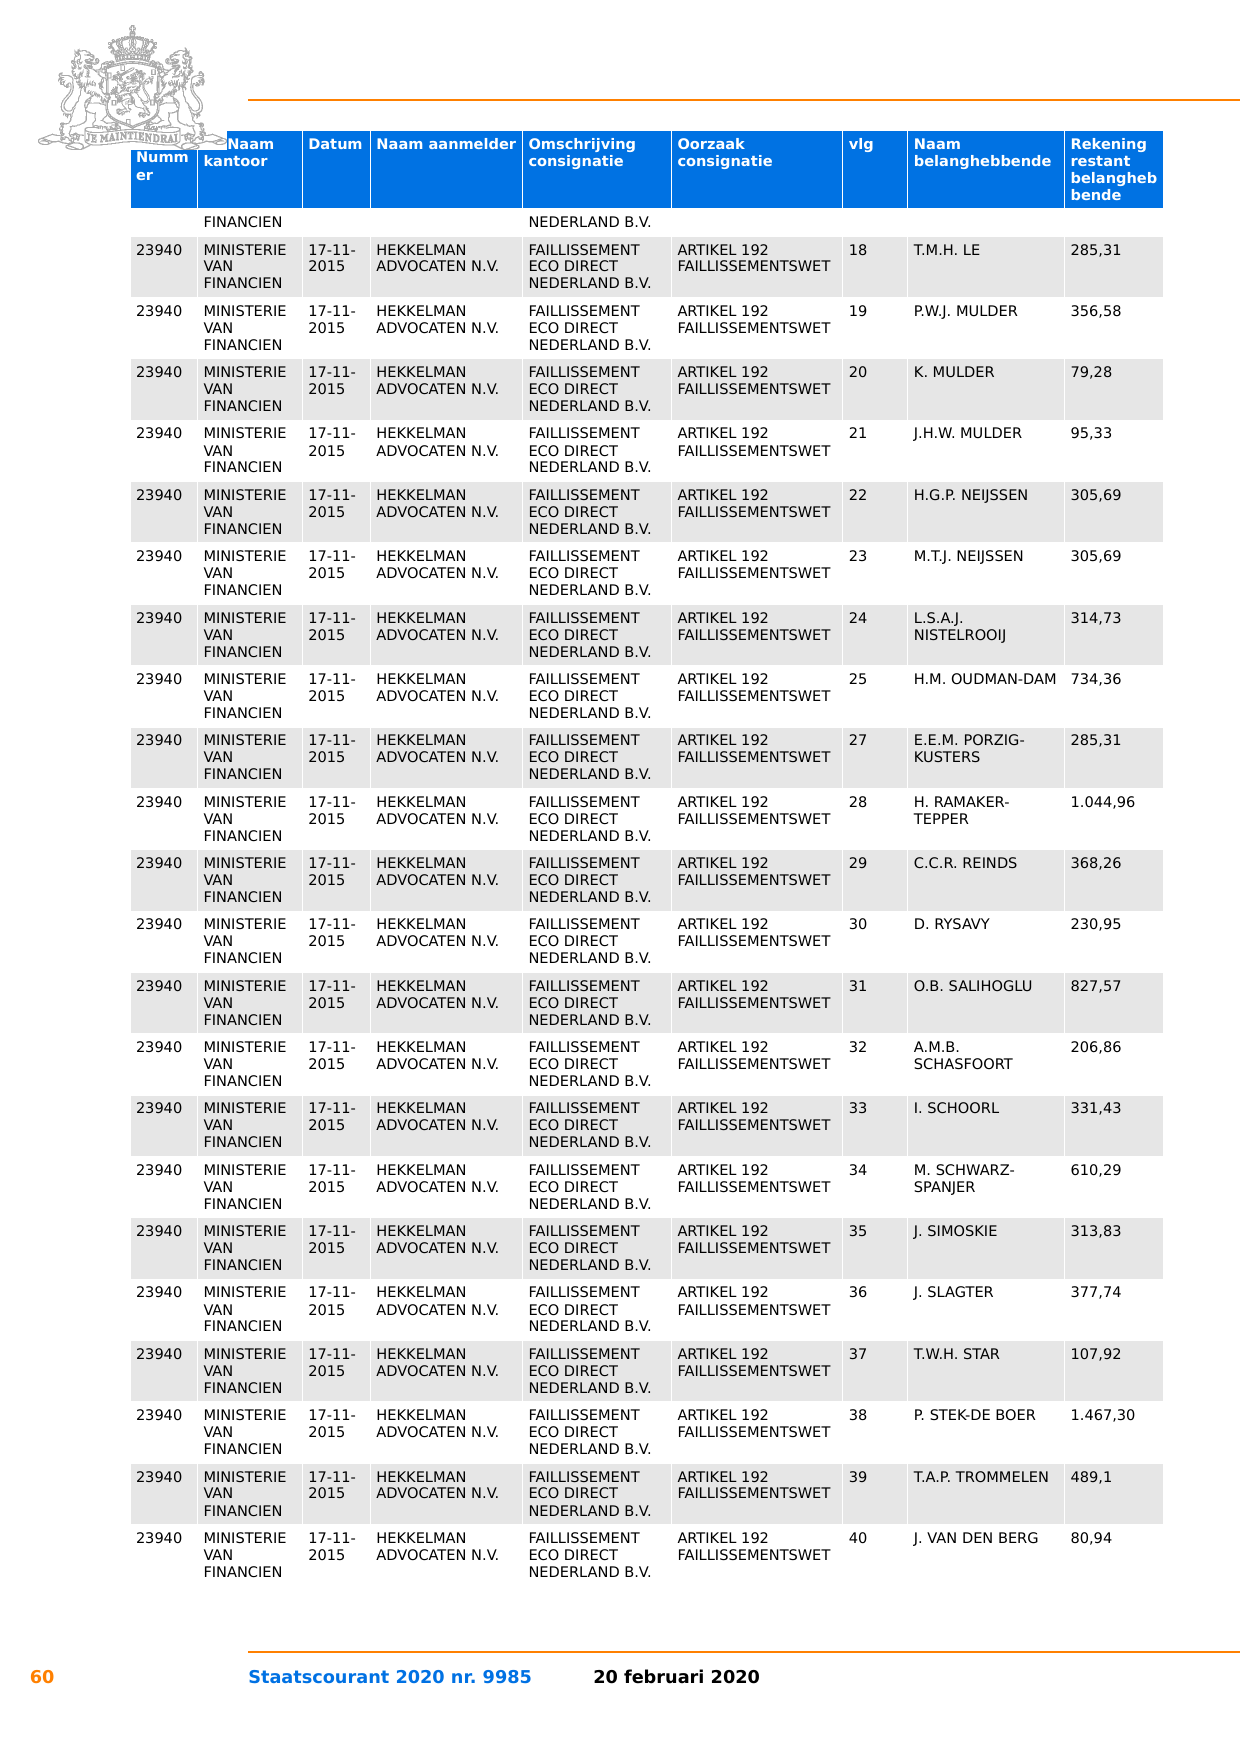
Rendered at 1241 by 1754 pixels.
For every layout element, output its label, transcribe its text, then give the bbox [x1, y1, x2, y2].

table_cell [908, 209, 1064, 236]
table_cell 36 [843, 1280, 907, 1340]
table_cell 17-11-2015 [303, 1096, 370, 1156]
table_cell 38 [843, 1403, 907, 1463]
table_cell FAILLISSEMENT ECO DIRECT NEDERLAND B.V. [523, 544, 671, 604]
table_cell 610,29 [1065, 1157, 1163, 1217]
table_header Omschrijving consignatie [523, 131, 671, 208]
table_cell [303, 209, 370, 236]
table_cell 23940 [131, 298, 197, 358]
table_cell 17-11-2015 [303, 1341, 370, 1401]
table_cell ARTIKEL 192 FAILLISSEMENTSWET [672, 1464, 842, 1524]
table_cell FAILLISSEMENT ECO DIRECT NEDERLAND B.V. [523, 421, 671, 481]
table_cell 20 [843, 359, 907, 420]
table_cell H.M. OUDMAN-DAM [908, 666, 1064, 726]
table_cell HEKKELMAN ADVOCATEN N.V. [371, 298, 522, 358]
table_cell P.W.J. MULDER [908, 298, 1064, 358]
table_cell 23940 [131, 1157, 197, 1217]
table_cell M.T.J. NEIJSSEN [908, 544, 1064, 604]
table_cell ARTIKEL 192 FAILLISSEMENTSWET [672, 544, 842, 604]
table_cell FAILLISSEMENT ECO DIRECT NEDERLAND B.V. [523, 912, 671, 972]
table_cell 24 [843, 605, 907, 665]
table_cell [843, 209, 907, 236]
table_cell M. SCHWARZ-SPANJER [908, 1157, 1064, 1217]
table_cell ARTIKEL 192 FAILLISSEMENTSWET [672, 1280, 842, 1340]
table_cell 29 [843, 850, 907, 911]
table_cell MINISTERIE VAN FINANCIEN [198, 1341, 302, 1401]
table_cell 23940 [131, 1403, 197, 1463]
table_cell J. SIMOSKIE [908, 1218, 1064, 1279]
table_cell T.A.P. TROMMELEN [908, 1464, 1064, 1524]
table_cell K. MULDER [908, 359, 1064, 420]
table_cell 18 [843, 237, 907, 297]
table_cell 305,69 [1065, 544, 1163, 604]
table_cell 23940 [131, 1525, 197, 1585]
table_cell 35 [843, 1218, 907, 1279]
table_cell HEKKELMAN ADVOCATEN N.V. [371, 1341, 522, 1401]
table_cell FAILLISSEMENT ECO DIRECT NEDERLAND B.V. [523, 1341, 671, 1401]
table_cell 368,26 [1065, 850, 1163, 911]
table_cell 23940 [131, 605, 197, 665]
table_cell 17-11-2015 [303, 728, 370, 788]
table_cell ARTIKEL 192 FAILLISSEMENTSWET [672, 482, 842, 542]
table_cell T.W.H. STAR [908, 1341, 1064, 1401]
table_cell NEDERLAND B.V. [523, 209, 671, 236]
table_cell HEKKELMAN ADVOCATEN N.V. [371, 421, 522, 481]
table_cell ARTIKEL 192 FAILLISSEMENTSWET [672, 1341, 842, 1401]
table_cell 1.044,96 [1065, 789, 1163, 849]
table_cell 17-11-2015 [303, 359, 370, 420]
table_cell 23940 [131, 544, 197, 604]
table_cell ARTIKEL 192 FAILLISSEMENTSWET [672, 359, 842, 420]
table_cell FAILLISSEMENT ECO DIRECT NEDERLAND B.V. [523, 1218, 671, 1279]
table_cell 17-11-2015 [303, 1034, 370, 1094]
table_cell MINISTERIE VAN FINANCIEN [198, 1403, 302, 1463]
table_cell 79,28 [1065, 359, 1163, 420]
table_cell FAILLISSEMENT ECO DIRECT NEDERLAND B.V. [523, 1096, 671, 1156]
table_cell HEKKELMAN ADVOCATEN N.V. [371, 1157, 522, 1217]
table_cell 30 [843, 912, 907, 972]
table_header Naam kantoor [198, 131, 302, 208]
table_cell HEKKELMAN ADVOCATEN N.V. [371, 1034, 522, 1094]
table_cell 17-11-2015 [303, 605, 370, 665]
table_cell E.E.M. PORZIG-KUSTERS [908, 728, 1064, 788]
table_cell FAILLISSEMENT ECO DIRECT NEDERLAND B.V. [523, 1034, 671, 1094]
table_cell HEKKELMAN ADVOCATEN N.V. [371, 789, 522, 849]
table_cell 17-11-2015 [303, 912, 370, 972]
table_cell P. STEK-DE BOER [908, 1403, 1064, 1463]
table_cell HEKKELMAN ADVOCATEN N.V. [371, 1218, 522, 1279]
table_cell MINISTERIE VAN FINANCIEN [198, 1218, 302, 1279]
table_cell 23940 [131, 1341, 197, 1401]
table_cell J. VAN DEN BERG [908, 1525, 1064, 1585]
table_cell 23940 [131, 237, 197, 297]
table_cell 489,1 [1065, 1464, 1163, 1524]
table_header Oorzaak consignatie [672, 131, 842, 208]
table_cell 27 [843, 728, 907, 788]
table_cell 313,83 [1065, 1218, 1163, 1279]
table_cell 32 [843, 1034, 907, 1094]
table_cell ARTIKEL 192 FAILLISSEMENTSWET [672, 421, 842, 481]
table_cell 305,69 [1065, 482, 1163, 542]
table_cell 37 [843, 1341, 907, 1401]
table_cell 17-11-2015 [303, 973, 370, 1033]
table_cell 23 [843, 544, 907, 604]
table_cell MINISTERIE VAN FINANCIEN [198, 789, 302, 849]
table_cell 23940 [131, 421, 197, 481]
table_cell I. SCHOORL [908, 1096, 1064, 1156]
table_cell 17-11-2015 [303, 1464, 370, 1524]
table_cell 23940 [131, 359, 197, 420]
table_cell ARTIKEL 192 FAILLISSEMENTSWET [672, 1034, 842, 1094]
table_cell 33 [843, 1096, 907, 1156]
table_cell 17-11-2015 [303, 237, 370, 297]
table_cell ARTIKEL 192 FAILLISSEMENTSWET [672, 605, 842, 665]
table_cell 23940 [131, 789, 197, 849]
table_cell ARTIKEL 192 FAILLISSEMENTSWET [672, 1096, 842, 1156]
table_cell ARTIKEL 192 FAILLISSEMENTSWET [672, 1157, 842, 1217]
table_cell HEKKELMAN ADVOCATEN N.V. [371, 850, 522, 911]
table_cell ARTIKEL 192 FAILLISSEMENTSWET [672, 666, 842, 726]
table_cell H. RAMAKER-TEPPER [908, 789, 1064, 849]
table_cell HEKKELMAN ADVOCATEN N.V. [371, 1525, 522, 1585]
table_cell 23940 [131, 912, 197, 972]
table_cell 34 [843, 1157, 907, 1217]
table_cell ARTIKEL 192 FAILLISSEMENTSWET [672, 789, 842, 849]
table_cell HEKKELMAN ADVOCATEN N.V. [371, 544, 522, 604]
table_cell MINISTERIE VAN FINANCIEN [198, 1525, 302, 1585]
table_cell HEKKELMAN ADVOCATEN N.V. [371, 912, 522, 972]
table_cell HEKKELMAN ADVOCATEN N.V. [371, 1464, 522, 1524]
table_header Nummer [131, 150, 197, 208]
table_cell FAILLISSEMENT ECO DIRECT NEDERLAND B.V. [523, 789, 671, 849]
table_cell FAILLISSEMENT ECO DIRECT NEDERLAND B.V. [523, 1403, 671, 1463]
table_cell FAILLISSEMENT ECO DIRECT NEDERLAND B.V. [523, 359, 671, 420]
table_cell 377,74 [1065, 1280, 1163, 1340]
table_cell MINISTERIE VAN FINANCIEN [198, 359, 302, 420]
table_cell MINISTERIE VAN FINANCIEN [198, 666, 302, 726]
table_cell ARTIKEL 192 FAILLISSEMENTSWET [672, 850, 842, 911]
table_cell HEKKELMAN ADVOCATEN N.V. [371, 666, 522, 726]
table_cell J.H.W. MULDER [908, 421, 1064, 481]
table_cell 23940 [131, 973, 197, 1033]
table_cell FAILLISSEMENT ECO DIRECT NEDERLAND B.V. [523, 237, 671, 297]
table_cell 23940 [131, 666, 197, 726]
table_cell FAILLISSEMENT ECO DIRECT NEDERLAND B.V. [523, 1280, 671, 1340]
table_cell 17-11-2015 [303, 298, 370, 358]
table_cell 827,57 [1065, 973, 1163, 1033]
table_cell 23940 [131, 728, 197, 788]
table_cell HEKKELMAN ADVOCATEN N.V. [371, 1403, 522, 1463]
table_cell 17-11-2015 [303, 544, 370, 604]
table_cell FAILLISSEMENT ECO DIRECT NEDERLAND B.V. [523, 973, 671, 1033]
table_cell MINISTERIE VAN FINANCIEN [198, 1280, 302, 1340]
table_cell D. RYSAVY [908, 912, 1064, 972]
table_cell 734,36 [1065, 666, 1163, 726]
table_cell 23940 [131, 850, 197, 911]
table_cell HEKKELMAN ADVOCATEN N.V. [371, 728, 522, 788]
table_cell HEKKELMAN ADVOCATEN N.V. [371, 237, 522, 297]
table_cell 17-11-2015 [303, 789, 370, 849]
table_cell MINISTERIE VAN FINANCIEN [198, 421, 302, 481]
table_cell 22 [843, 482, 907, 542]
table_cell MINISTERIE VAN FINANCIEN [198, 1157, 302, 1217]
table_cell MINISTERIE VAN FINANCIEN [198, 237, 302, 297]
table_header Naam belanghebbende [908, 131, 1064, 208]
table_cell 1.467,30 [1065, 1403, 1163, 1463]
table_cell 21 [843, 421, 907, 481]
table_cell 23940 [131, 1280, 197, 1340]
table_cell MINISTERIE VAN FINANCIEN [198, 728, 302, 788]
table_cell 314,73 [1065, 605, 1163, 665]
table_cell FAILLISSEMENT ECO DIRECT NEDERLAND B.V. [523, 1157, 671, 1217]
table_cell FAILLISSEMENT ECO DIRECT NEDERLAND B.V. [523, 605, 671, 665]
table_cell 17-11-2015 [303, 421, 370, 481]
table_cell 31 [843, 973, 907, 1033]
table_cell HEKKELMAN ADVOCATEN N.V. [371, 973, 522, 1033]
table_cell [672, 209, 842, 236]
table_cell ARTIKEL 192 FAILLISSEMENTSWET [672, 1403, 842, 1463]
table_cell FAILLISSEMENT ECO DIRECT NEDERLAND B.V. [523, 728, 671, 788]
table_cell 95,33 [1065, 421, 1163, 481]
table_cell FAILLISSEMENT ECO DIRECT NEDERLAND B.V. [523, 482, 671, 542]
table_cell MINISTERIE VAN FINANCIEN [198, 850, 302, 911]
table_cell FAILLISSEMENT ECO DIRECT NEDERLAND B.V. [523, 298, 671, 358]
table_cell MINISTERIE VAN FINANCIEN [198, 482, 302, 542]
table_cell ARTIKEL 192 FAILLISSEMENTSWET [672, 298, 842, 358]
table_header Naam aanmelder [371, 131, 522, 208]
table_header Datum [303, 131, 370, 208]
table_cell 17-11-2015 [303, 1525, 370, 1585]
table_cell 23940 [131, 1218, 197, 1279]
table_cell MINISTERIE VAN FINANCIEN [198, 544, 302, 604]
table_cell FAILLISSEMENT ECO DIRECT NEDERLAND B.V. [523, 1525, 671, 1585]
table_cell 17-11-2015 [303, 1157, 370, 1217]
table_cell [1065, 209, 1163, 236]
table_cell [371, 209, 522, 236]
picture [38, 25, 227, 150]
table_cell 17-11-2015 [303, 1403, 370, 1463]
table_cell MINISTERIE VAN FINANCIEN [198, 298, 302, 358]
table_cell 23940 [131, 482, 197, 542]
table_cell 17-11-2015 [303, 1218, 370, 1279]
table_cell ARTIKEL 192 FAILLISSEMENTSWET [672, 728, 842, 788]
table_cell HEKKELMAN ADVOCATEN N.V. [371, 1280, 522, 1340]
table_cell MINISTERIE VAN FINANCIEN [198, 605, 302, 665]
table_cell FAILLISSEMENT ECO DIRECT NEDERLAND B.V. [523, 850, 671, 911]
table_cell 28 [843, 789, 907, 849]
table_cell 285,31 [1065, 728, 1163, 788]
table_cell 206,86 [1065, 1034, 1163, 1094]
table_cell ARTIKEL 192 FAILLISSEMENTSWET [672, 1218, 842, 1279]
table_cell ARTIKEL 192 FAILLISSEMENTSWET [672, 912, 842, 972]
table_cell 17-11-2015 [303, 1280, 370, 1340]
table_cell 23940 [131, 1034, 197, 1094]
table_cell 23940 [131, 1464, 197, 1524]
table_cell 230,95 [1065, 912, 1163, 972]
table_header vlg [843, 131, 907, 208]
table_cell J. SLAGTER [908, 1280, 1064, 1340]
table_cell FAILLISSEMENT ECO DIRECT NEDERLAND B.V. [523, 1464, 671, 1524]
table_cell 25 [843, 666, 907, 726]
table_cell A.M.B. SCHASFOORT [908, 1034, 1064, 1094]
table_cell HEKKELMAN ADVOCATEN N.V. [371, 482, 522, 542]
table_cell HEKKELMAN ADVOCATEN N.V. [371, 359, 522, 420]
table_cell MINISTERIE VAN FINANCIEN [198, 1096, 302, 1156]
table_cell MINISTERIE VAN FINANCIEN [198, 912, 302, 972]
table_cell HEKKELMAN ADVOCATEN N.V. [371, 1096, 522, 1156]
table_cell 331,43 [1065, 1096, 1163, 1156]
table_cell HEKKELMAN ADVOCATEN N.V. [371, 605, 522, 665]
table_cell 23940 [131, 1096, 197, 1156]
table_cell FINANCIEN [198, 209, 302, 236]
table_cell 17-11-2015 [303, 850, 370, 911]
table_cell T.M.H. LE [908, 237, 1064, 297]
table_cell 285,31 [1065, 237, 1163, 297]
table_cell ARTIKEL 192 FAILLISSEMENTSWET [672, 1525, 842, 1585]
table_cell ARTIKEL 192 FAILLISSEMENTSWET [672, 237, 842, 297]
table_cell 107,92 [1065, 1341, 1163, 1401]
table_cell 39 [843, 1464, 907, 1524]
table_cell 19 [843, 298, 907, 358]
table_cell H.G.P. NEIJSSEN [908, 482, 1064, 542]
table_cell FAILLISSEMENT ECO DIRECT NEDERLAND B.V. [523, 666, 671, 726]
table_cell L.S.A.J. NISTELROOIJ [908, 605, 1064, 665]
table_cell C.C.R. REINDS [908, 850, 1064, 911]
table_cell 40 [843, 1525, 907, 1585]
table_cell 17-11-2015 [303, 482, 370, 542]
table_cell 356,58 [1065, 298, 1163, 358]
table_header Rekening restant belanghebbende [1065, 131, 1163, 208]
table_cell MINISTERIE VAN FINANCIEN [198, 1034, 302, 1094]
table_cell [131, 209, 197, 236]
table_cell MINISTERIE VAN FINANCIEN [198, 1464, 302, 1524]
table_cell ARTIKEL 192 FAILLISSEMENTSWET [672, 973, 842, 1033]
table_cell MINISTERIE VAN FINANCIEN [198, 973, 302, 1033]
table_cell 17-11-2015 [303, 666, 370, 726]
table_cell O.B. SALIHOGLU [908, 973, 1064, 1033]
table_cell 80,94 [1065, 1525, 1163, 1585]
